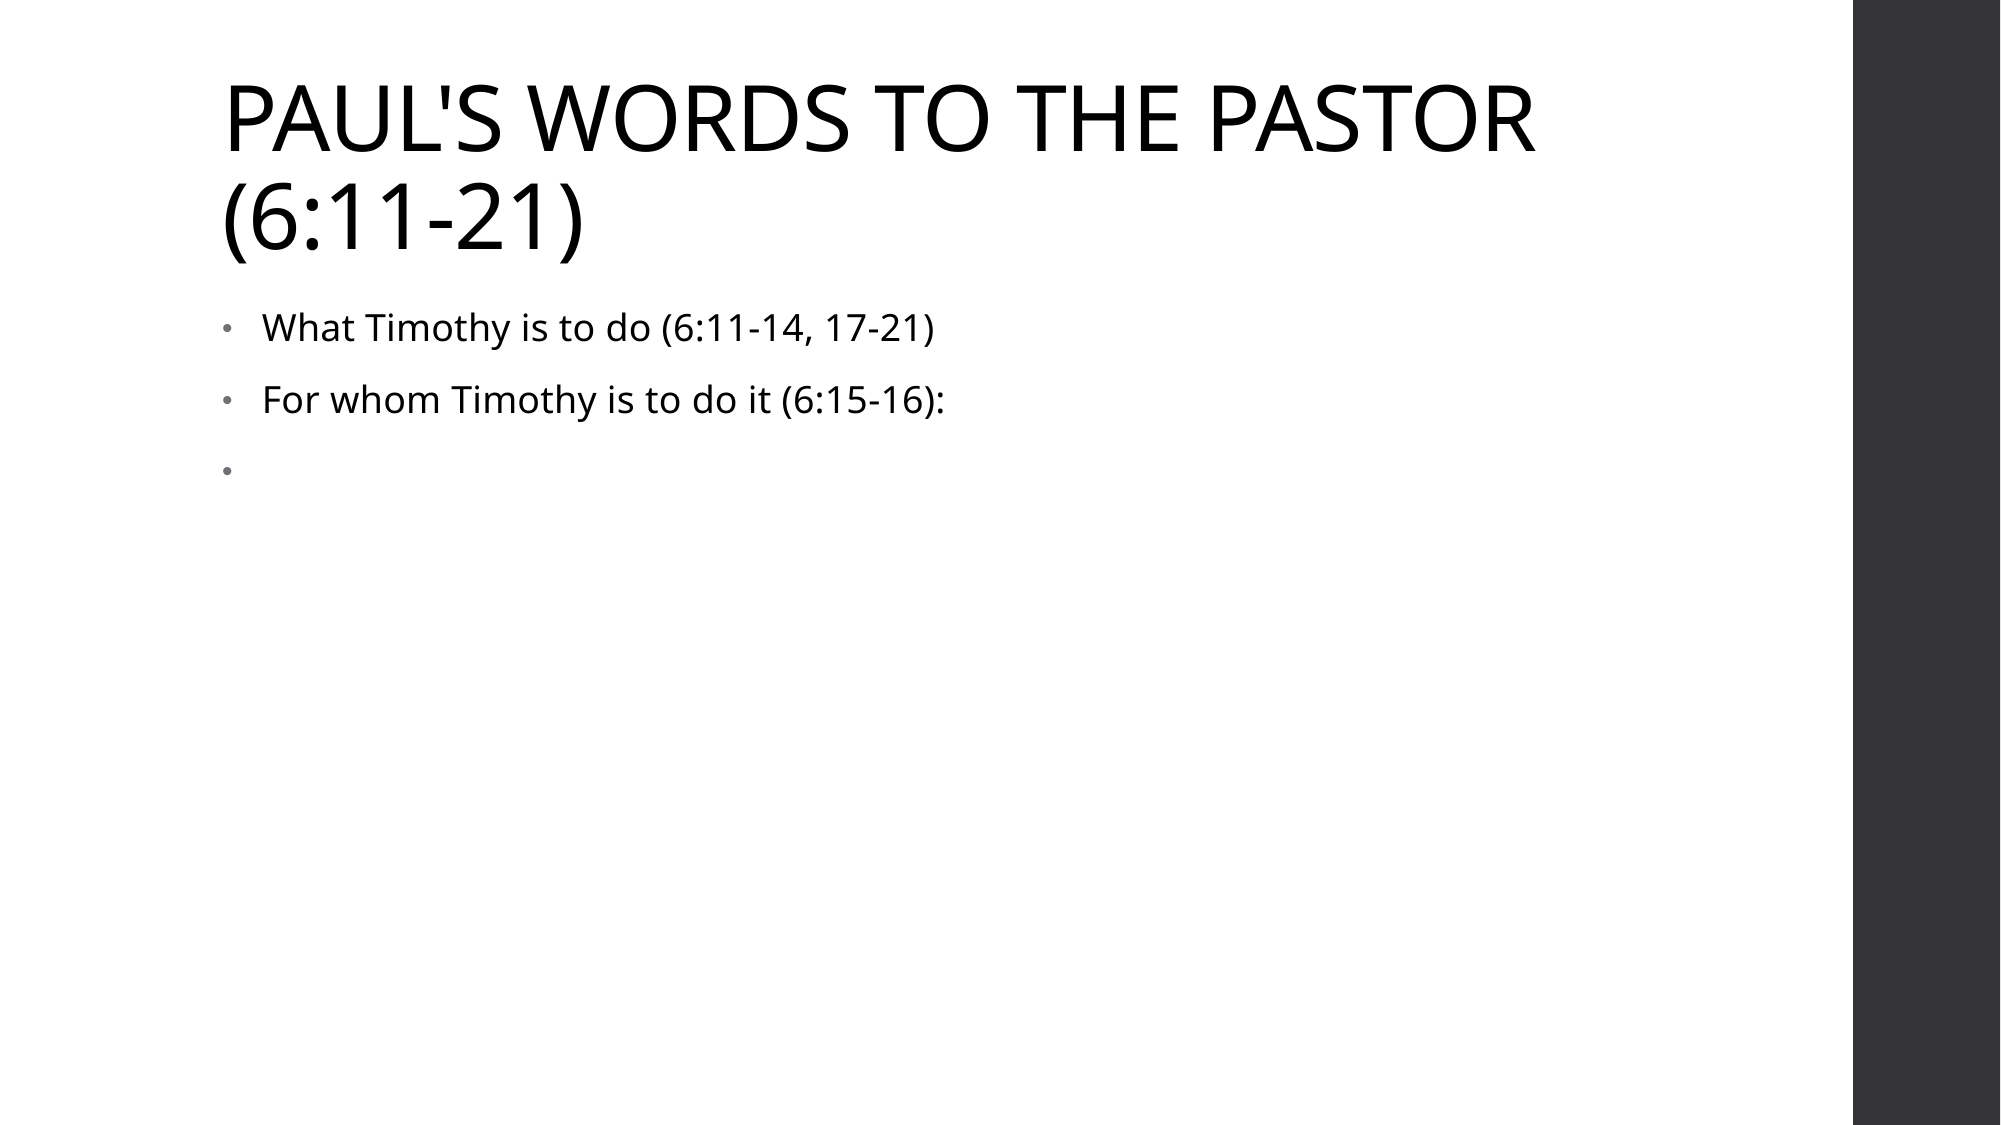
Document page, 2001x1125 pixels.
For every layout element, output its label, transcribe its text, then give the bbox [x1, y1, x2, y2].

title PAUL'S WORDS TO THE PASTOR (6:11-21) [206, 60, 1797, 278]
list What Timothy is to do (6:11-14, 17-21) For whom Timothy is to do it (6:15-16): [206, 299, 1617, 1014]
